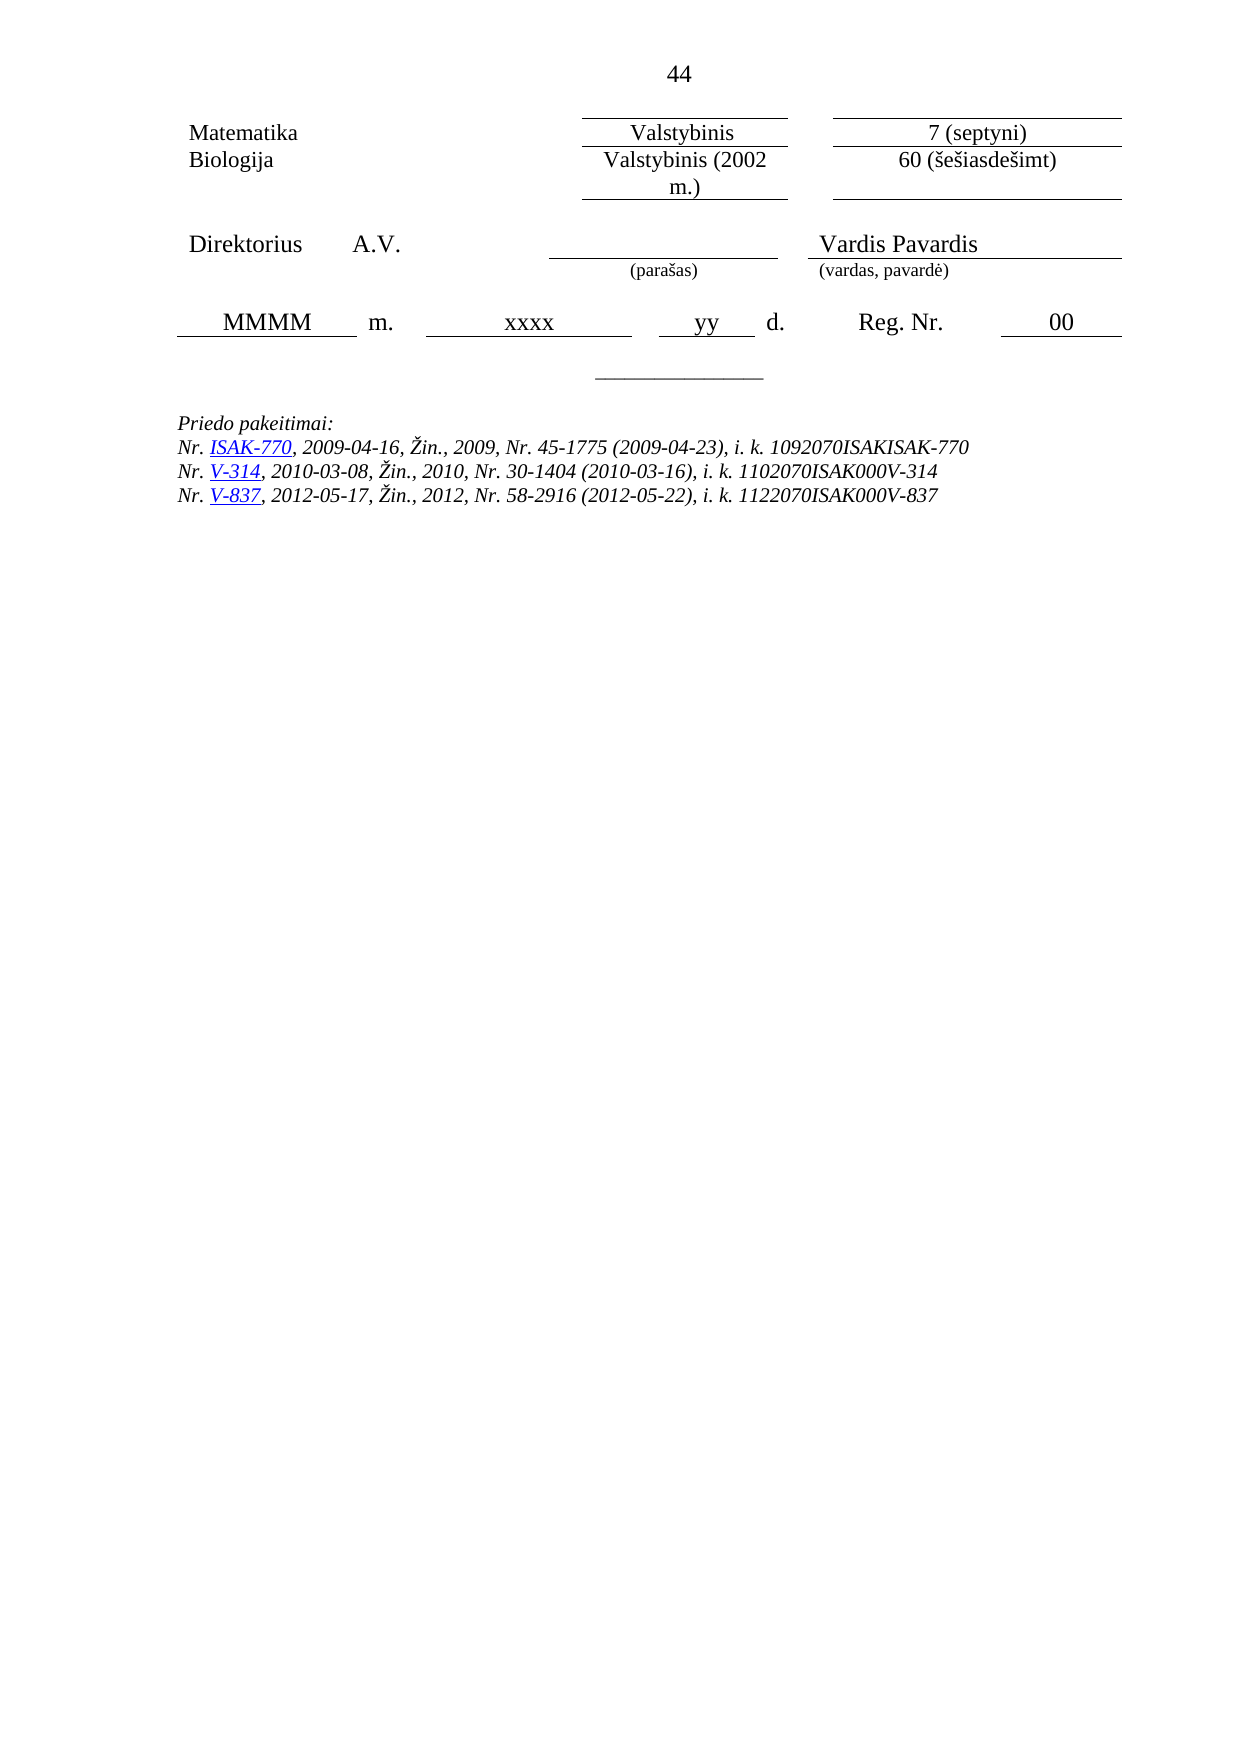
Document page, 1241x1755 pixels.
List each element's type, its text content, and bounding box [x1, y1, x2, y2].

table_header 00 [1001, 307, 1122, 336]
table_header d. [755, 307, 801, 336]
table_cell [788, 118, 833, 146]
table_header [549, 229, 778, 258]
table_header Vardis Pavardis [808, 229, 1122, 258]
table_cell Valstybinis (2002 m.) [582, 147, 788, 199]
table_cell (vardas, pavardė) [808, 259, 1122, 288]
text Nr. V-314, 2010-03-08, Žin., 2010, Nr. 30-1404 (2010-03-16), i. k. 1102070ISAK000V-314 [177, 459, 1181, 483]
table_header m. [357, 307, 426, 336]
table_cell Biologija [177, 146, 557, 199]
text Priedo pakeitimai: [177, 411, 1181, 435]
table_cell [506, 258, 549, 288]
table_cell 7 (septyni) [833, 119, 1122, 146]
table_cell Valstybinis [582, 119, 788, 146]
table_header Direktorius A.V. [177, 229, 506, 258]
text Nr. V-837, 2012-05-17, Žin., 2012, Nr. 58-2916 (2012-05-22), i. k. 1122070ISAK000V-837 [177, 483, 1181, 507]
text _________________ [177, 359, 1181, 382]
table_cell [778, 258, 808, 288]
table_cell [788, 146, 833, 199]
table_header MMMM [177, 307, 357, 336]
table_header Reg. Nr. [801, 307, 1001, 336]
table_cell [557, 118, 582, 146]
table_header xxxx [426, 307, 632, 336]
table_cell (parašas) [549, 259, 778, 288]
table_cell [557, 146, 582, 199]
table_cell 60 (šešiasdešimt) [833, 147, 1122, 199]
table_header [506, 229, 549, 258]
table_cell [177, 258, 506, 288]
table_header [778, 229, 808, 258]
table_header yy [659, 307, 755, 336]
table_header [632, 307, 658, 336]
text Nr. ISAK-770, 2009-04-16, Žin., 2009, Nr. 45-1775 (2009-04-23), i. k. 1092070ISAKISAK-770 [177, 435, 1181, 459]
table_cell Matematika [177, 118, 557, 146]
